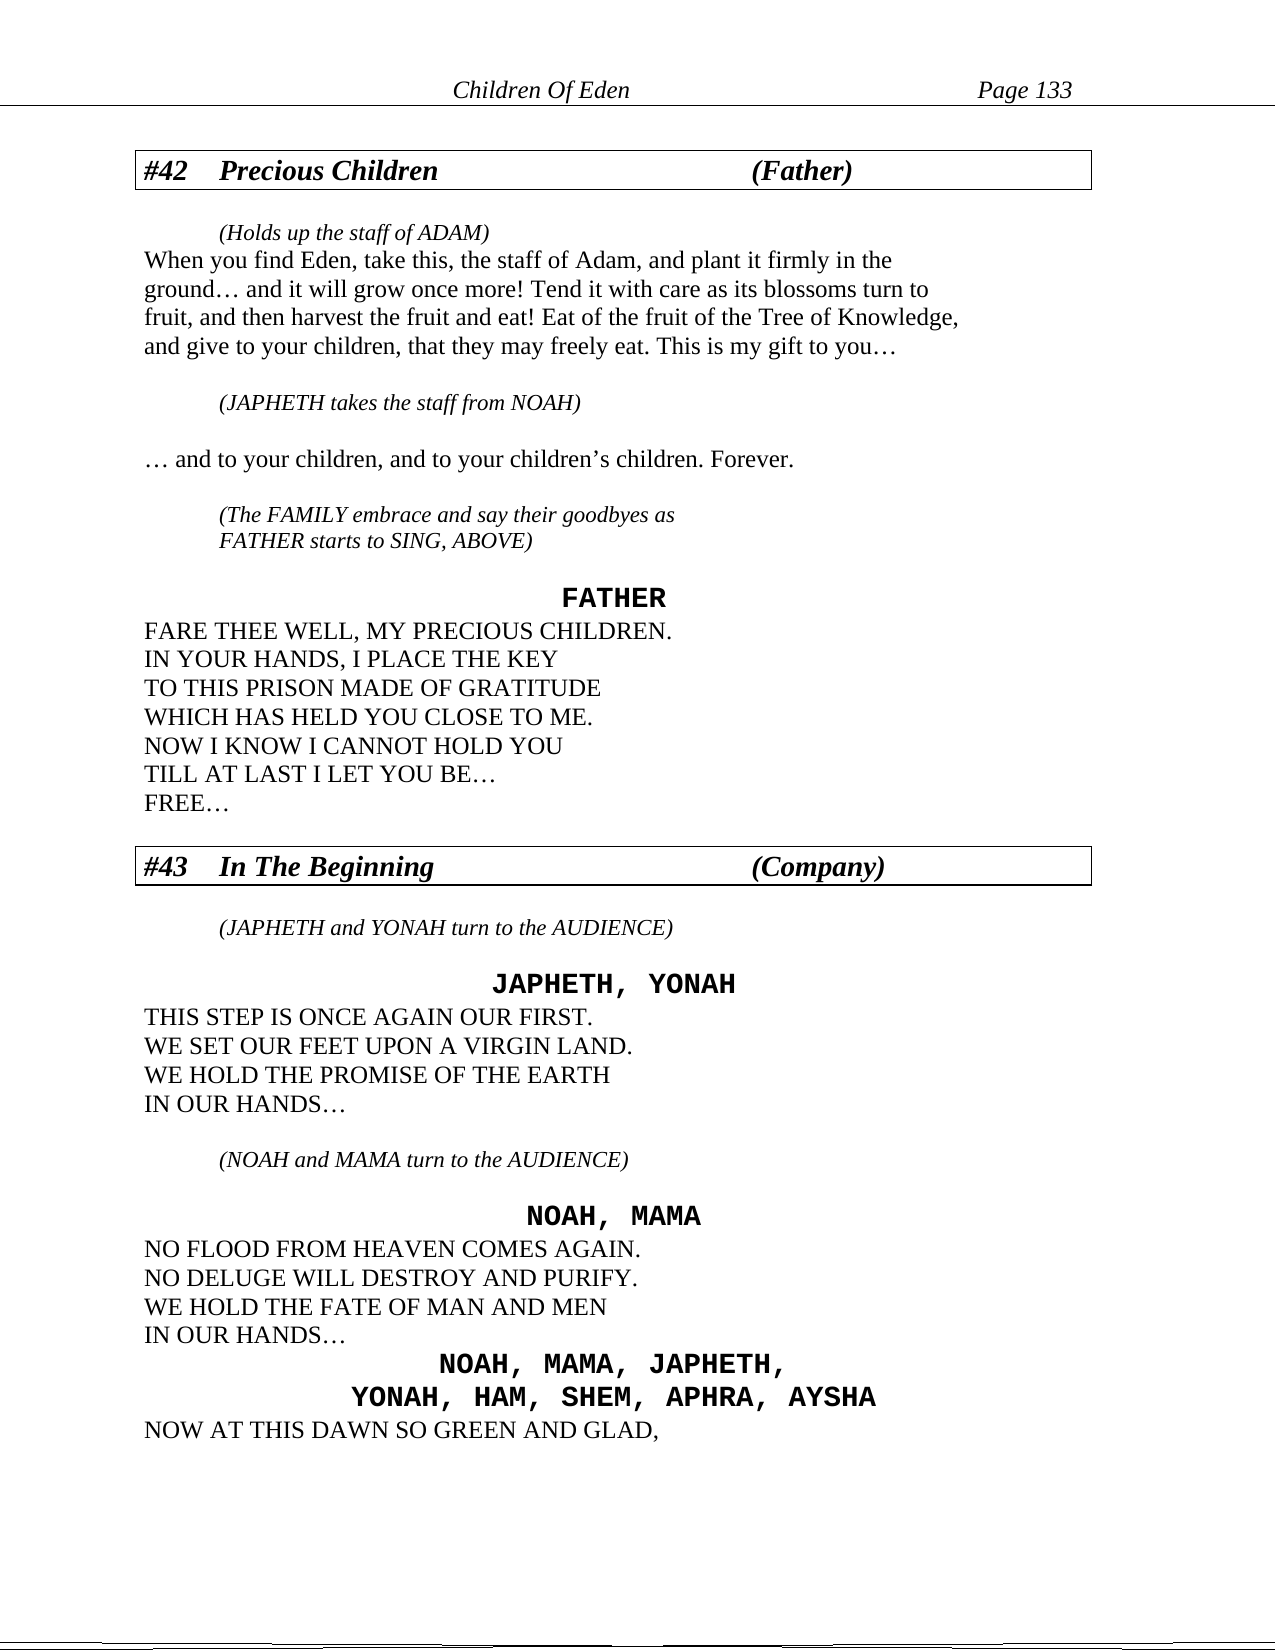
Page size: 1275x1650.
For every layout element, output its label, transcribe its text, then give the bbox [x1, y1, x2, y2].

text When you find Eden, take this, the staff of Adam, and plant it firmly in the [144, 245, 1083, 274]
text (The FAMILY embrace and say their goodbyes as [144, 501, 1083, 528]
text WE HOLD THE FATE OF MAN AND MEN [144, 1292, 1083, 1321]
text (JAPHETH and YONAH turn to the AUDIENCE) [144, 914, 1083, 941]
text fruit, and then harvest the fruit and eat! Eat of the fruit of the Tree of Knowledge, [144, 302, 1083, 331]
text IN OUR HANDS… [144, 1321, 1083, 1349]
text ground… and it will grow once more! Tend it with care as its blossoms turn to [144, 274, 1083, 302]
text (JAPHETH takes the staff from NOAH) [144, 389, 1083, 415]
text IN OUR HANDS… [144, 1089, 1083, 1117]
subtitle NOAH, MAMA [144, 1201, 1083, 1234]
text NOW I KNOW I CANNOT HOLD YOU [144, 731, 1083, 759]
text … and to your children, and to your children’s children. Forever. [144, 444, 1083, 472]
text (NOAH and MAMA turn to the AUDIENCE) [144, 1146, 1083, 1172]
text THIS STEP IS ONCE AGAIN OUR FIRST. [144, 1002, 1083, 1031]
text WHICH HAS HELD YOU CLOSE TO ME. [144, 702, 1083, 731]
text FATHER starts to SING, ABOVE) [144, 528, 1083, 554]
text #43 In The Beginning (Company) [136, 847, 1091, 884]
subtitle FATHER [144, 583, 1083, 616]
text FREE… [144, 788, 1083, 817]
text NO DELUGE WILL DESTROY AND PURIFY. [144, 1263, 1083, 1292]
text FARE THEE WELL, MY PRECIOUS CHILDREN. [144, 616, 1083, 644]
text IN YOUR HANDS, I PLACE THE KEY [144, 644, 1083, 673]
text (Holds up the staff of ADAM) [144, 218, 1083, 245]
text NO FLOOD FROM HEAVEN COMES AGAIN. [144, 1234, 1083, 1263]
text TILL AT LAST I LET YOU BE… [144, 759, 1083, 788]
text WE SET OUR FEET UPON A VIRGIN LAND. [144, 1031, 1083, 1060]
text and give to your children, that they may freely eat. This is my gift to you… [144, 331, 1083, 360]
text TO THIS PRISON MADE OF GRATITUDE [144, 673, 1083, 702]
text #42 Precious Children (Father) [136, 151, 1091, 189]
text NOW AT THIS DAWN SO GREEN AND GLAD, [144, 1415, 1083, 1444]
subtitle JAPHETH, YONAH [144, 969, 1083, 1002]
subtitle NOAH, MAMA, JAPHETH, [144, 1349, 1083, 1382]
subtitle YONAH, HAM, SHEM, APHRA, AYSHA [144, 1382, 1083, 1415]
text WE HOLD THE PROMISE OF THE EARTH [144, 1060, 1083, 1089]
